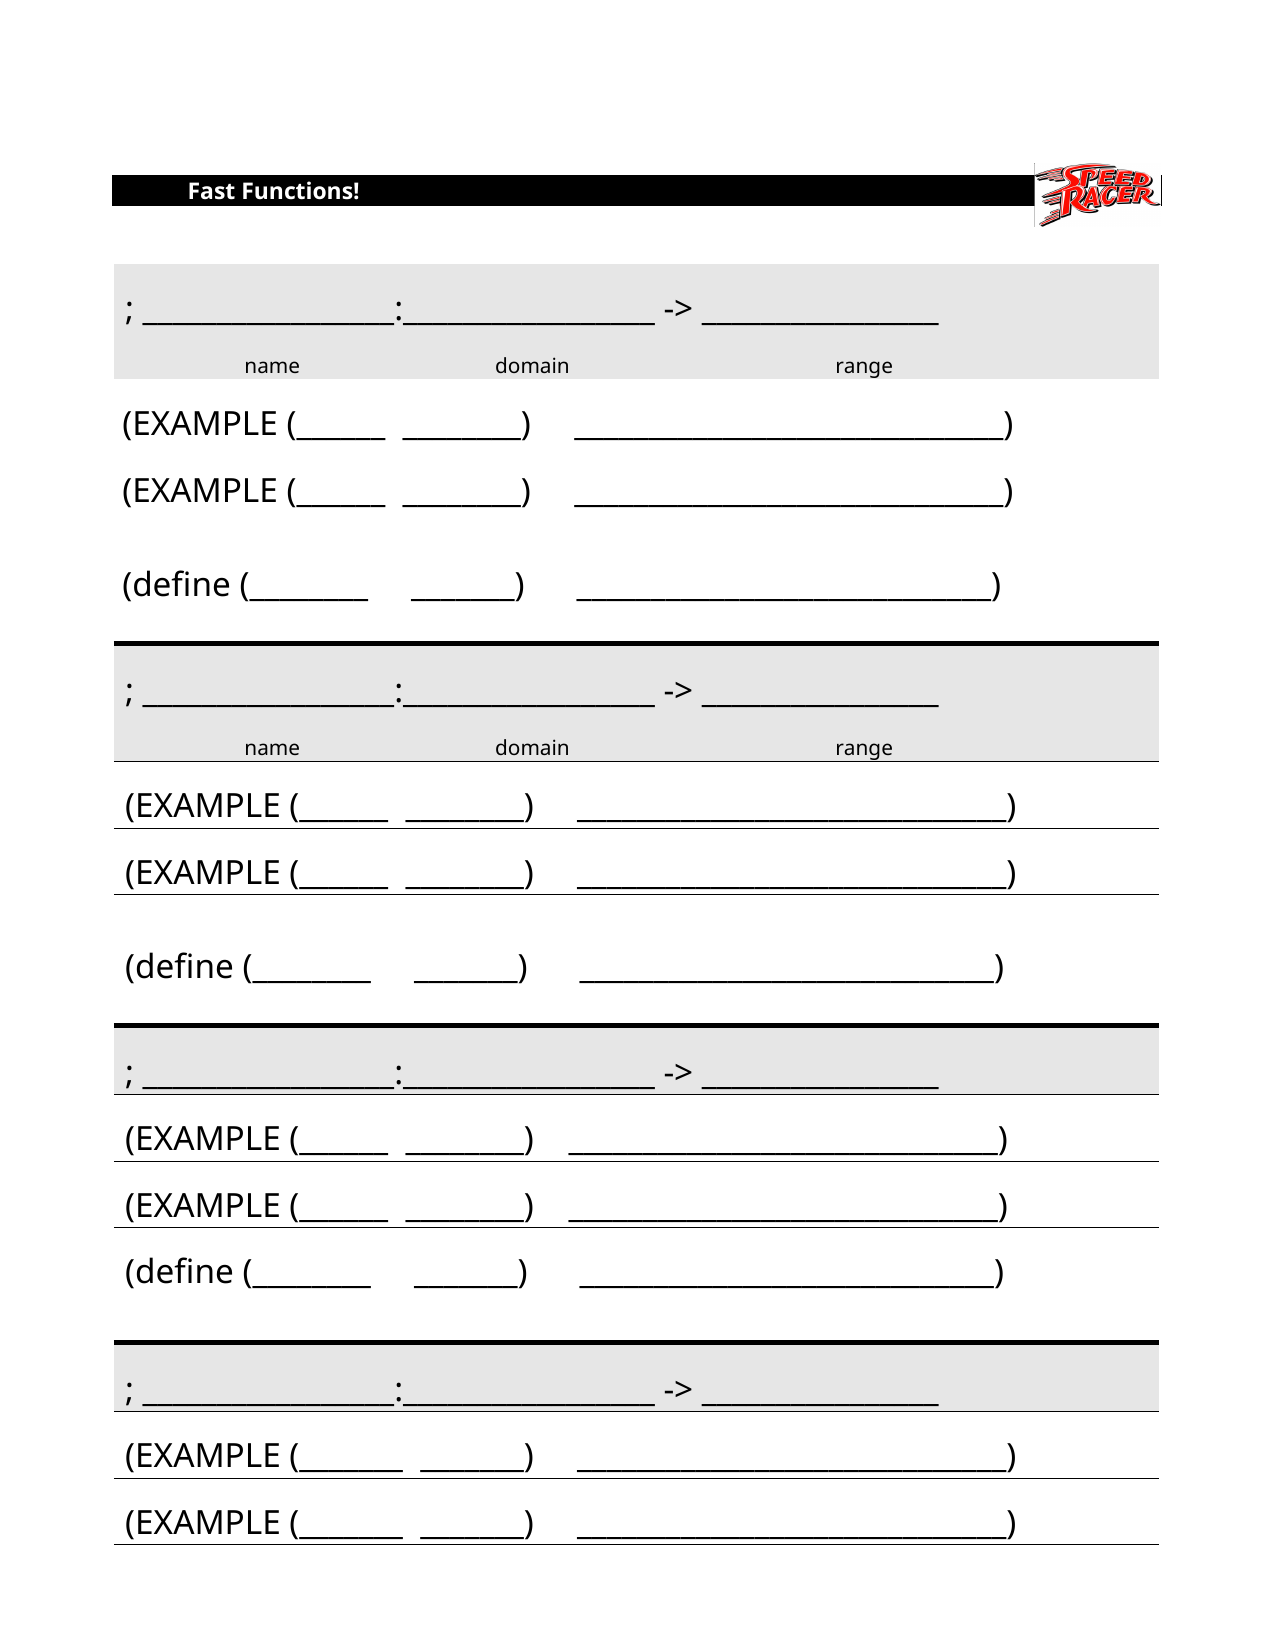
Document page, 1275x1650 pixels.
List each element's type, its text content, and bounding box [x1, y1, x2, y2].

table_cell (EXAMPLE (______ ________) _____________________________) [114, 446, 1159, 512]
table_cell (EXAMPLE (_______ _______) _____________________________) [114, 1479, 1159, 1544]
picture [1034, 163, 1161, 227]
table_cell ; _________________:_________________ -> ________________ [114, 1028, 1159, 1094]
table_cell (define (________ _______) ____________________________) [114, 895, 1159, 1023]
table_header ; _________________:_________________ -> ________________ name domain range [114, 264, 1159, 379]
table_cell (EXAMPLE (_______ _______) _____________________________) [114, 1412, 1159, 1477]
table_cell ; _________________:_________________ -> ________________ name domain range [114, 646, 1159, 761]
table_cell (EXAMPLE (______ ________) _____________________________) [114, 762, 1159, 828]
table_cell (EXAMPLE (______ ________) _____________________________) [114, 1162, 1159, 1227]
table_cell (EXAMPLE (______ ________) _____________________________) [114, 379, 1159, 446]
table_cell (EXAMPLE (______ ________) _____________________________) [114, 1095, 1159, 1161]
table_cell ; _________________:_________________ -> ________________ [114, 1345, 1159, 1411]
table_cell (define (________ _______) ____________________________) [114, 1228, 1159, 1340]
table_cell (EXAMPLE (______ ________) _____________________________) [114, 829, 1159, 894]
subtitle Fast Functions! [112, 175, 1034, 206]
table_cell (define (________ _______) ____________________________) [114, 512, 1159, 641]
